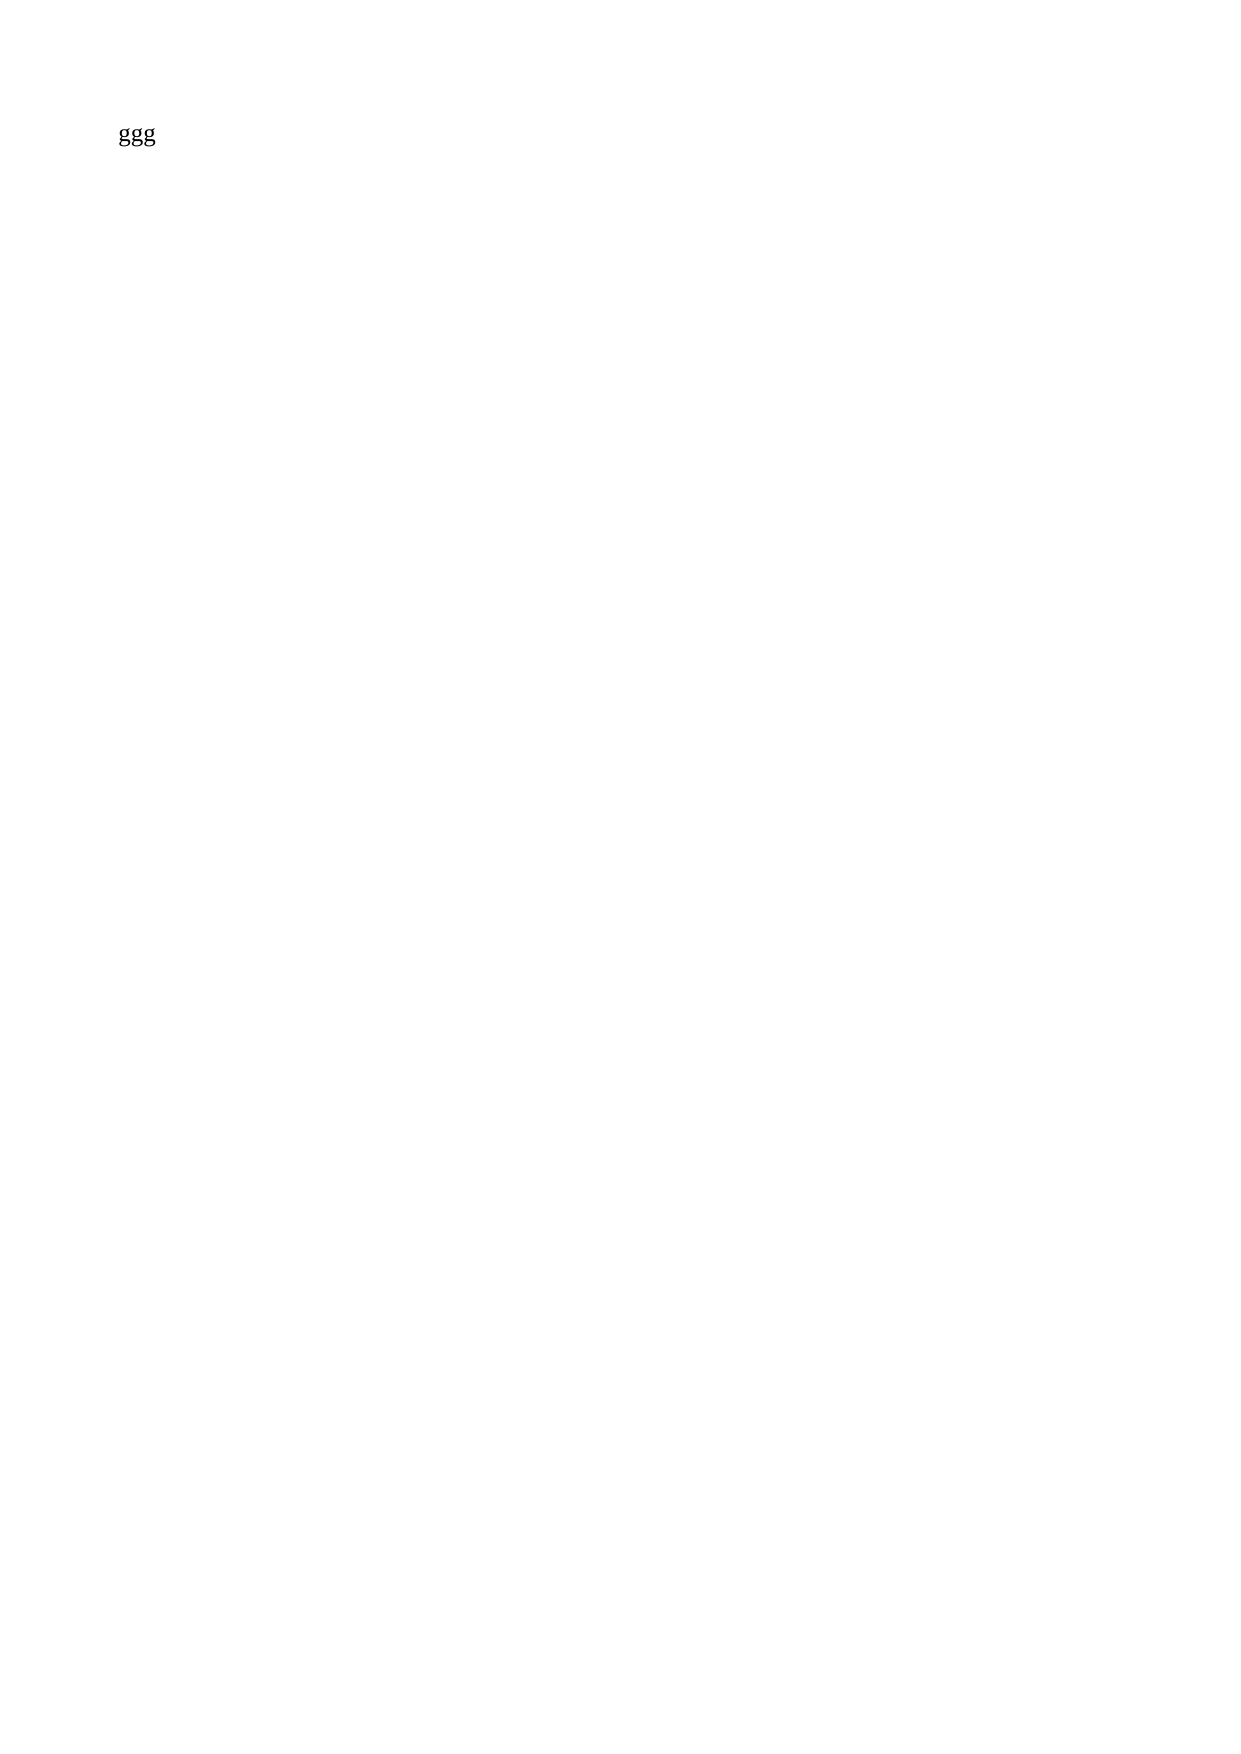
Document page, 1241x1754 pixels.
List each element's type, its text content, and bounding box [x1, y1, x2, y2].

text ggg [118, 118, 1122, 147]
